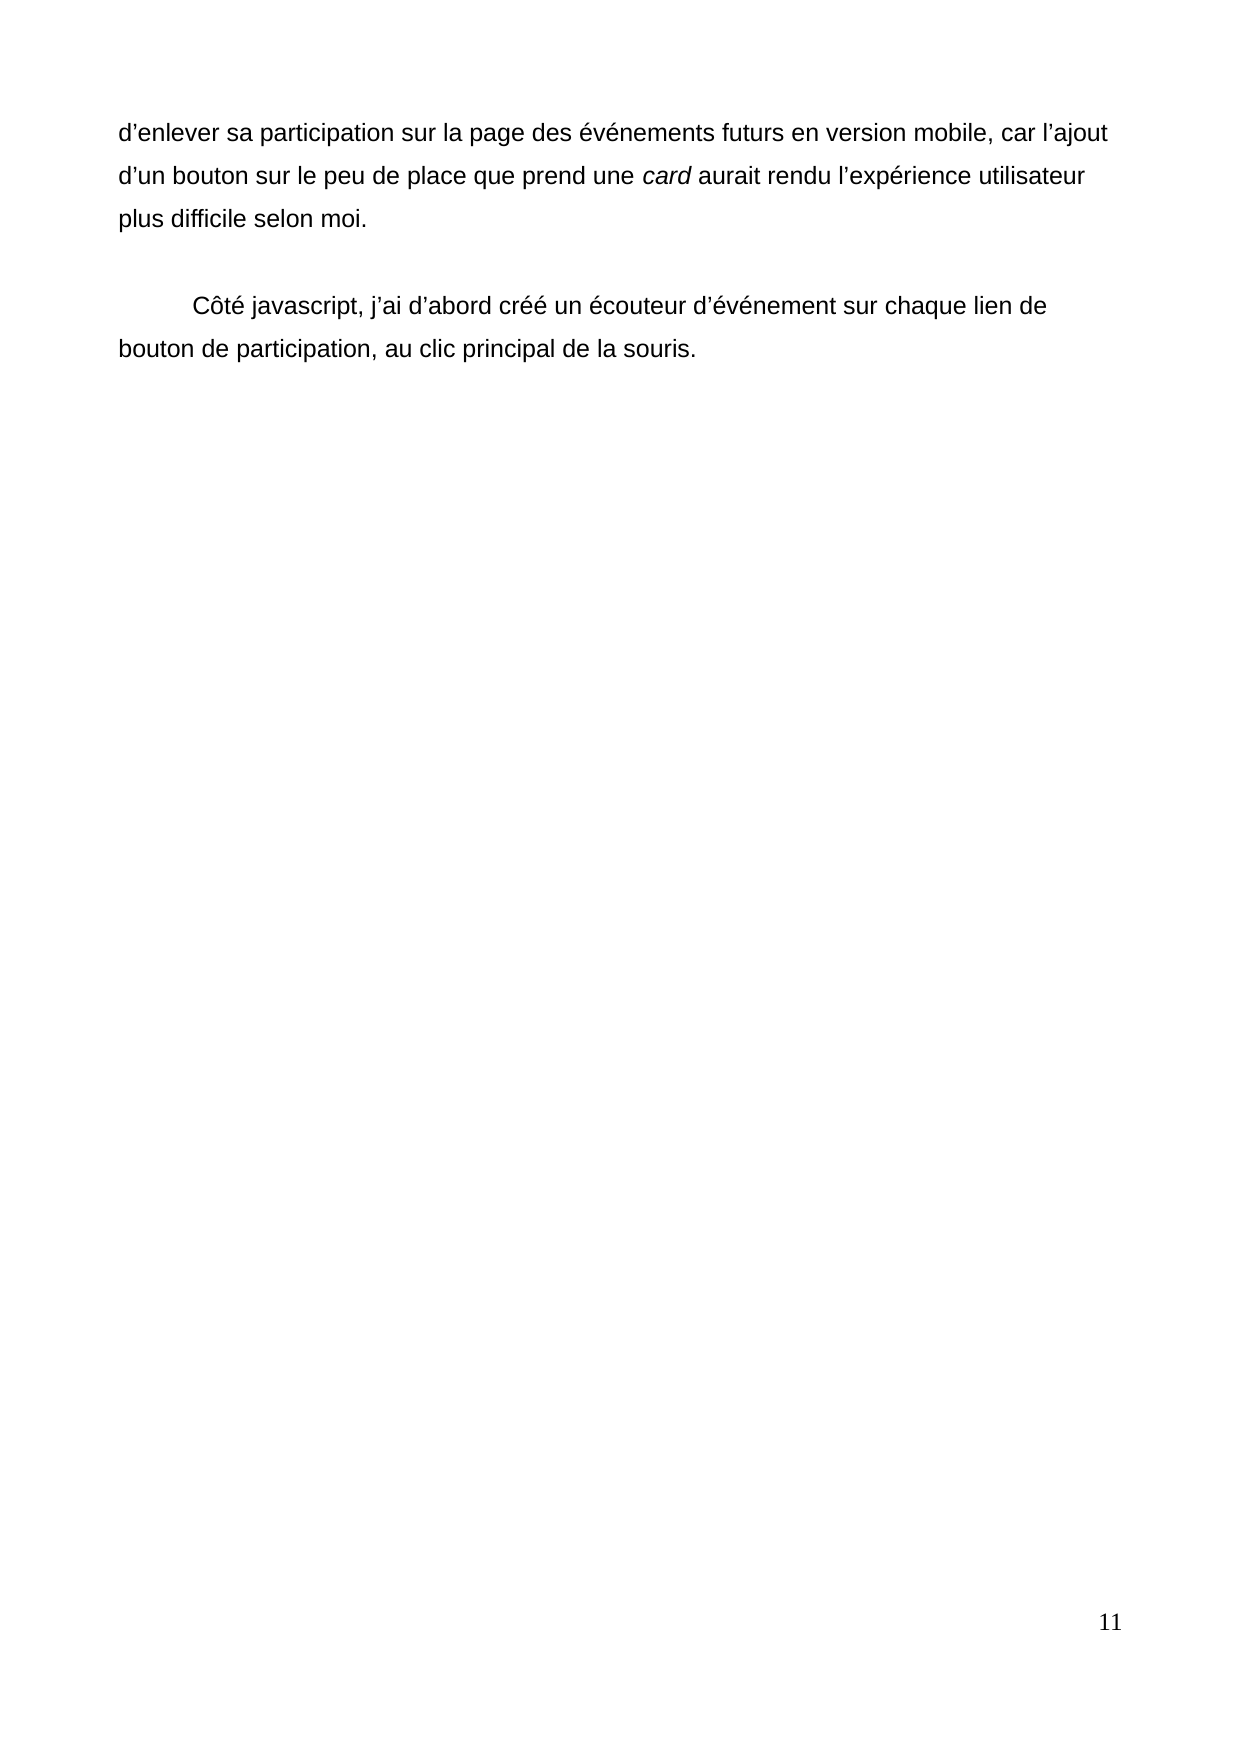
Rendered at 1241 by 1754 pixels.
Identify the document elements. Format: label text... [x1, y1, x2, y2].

text Côté javascript, j’ai d’abord créé un écouteur d’événement sur chaque lien de bouton de participation, au clic principal de la souris. [118, 291, 1122, 362]
text d’enlever sa participation sur la page des événements futurs en version mobile, car l’ajout d’un bouton sur le peu de place que prend une card aurait rendu l’expérience utilisateur plus difficile selon moi. [118, 118, 1122, 233]
